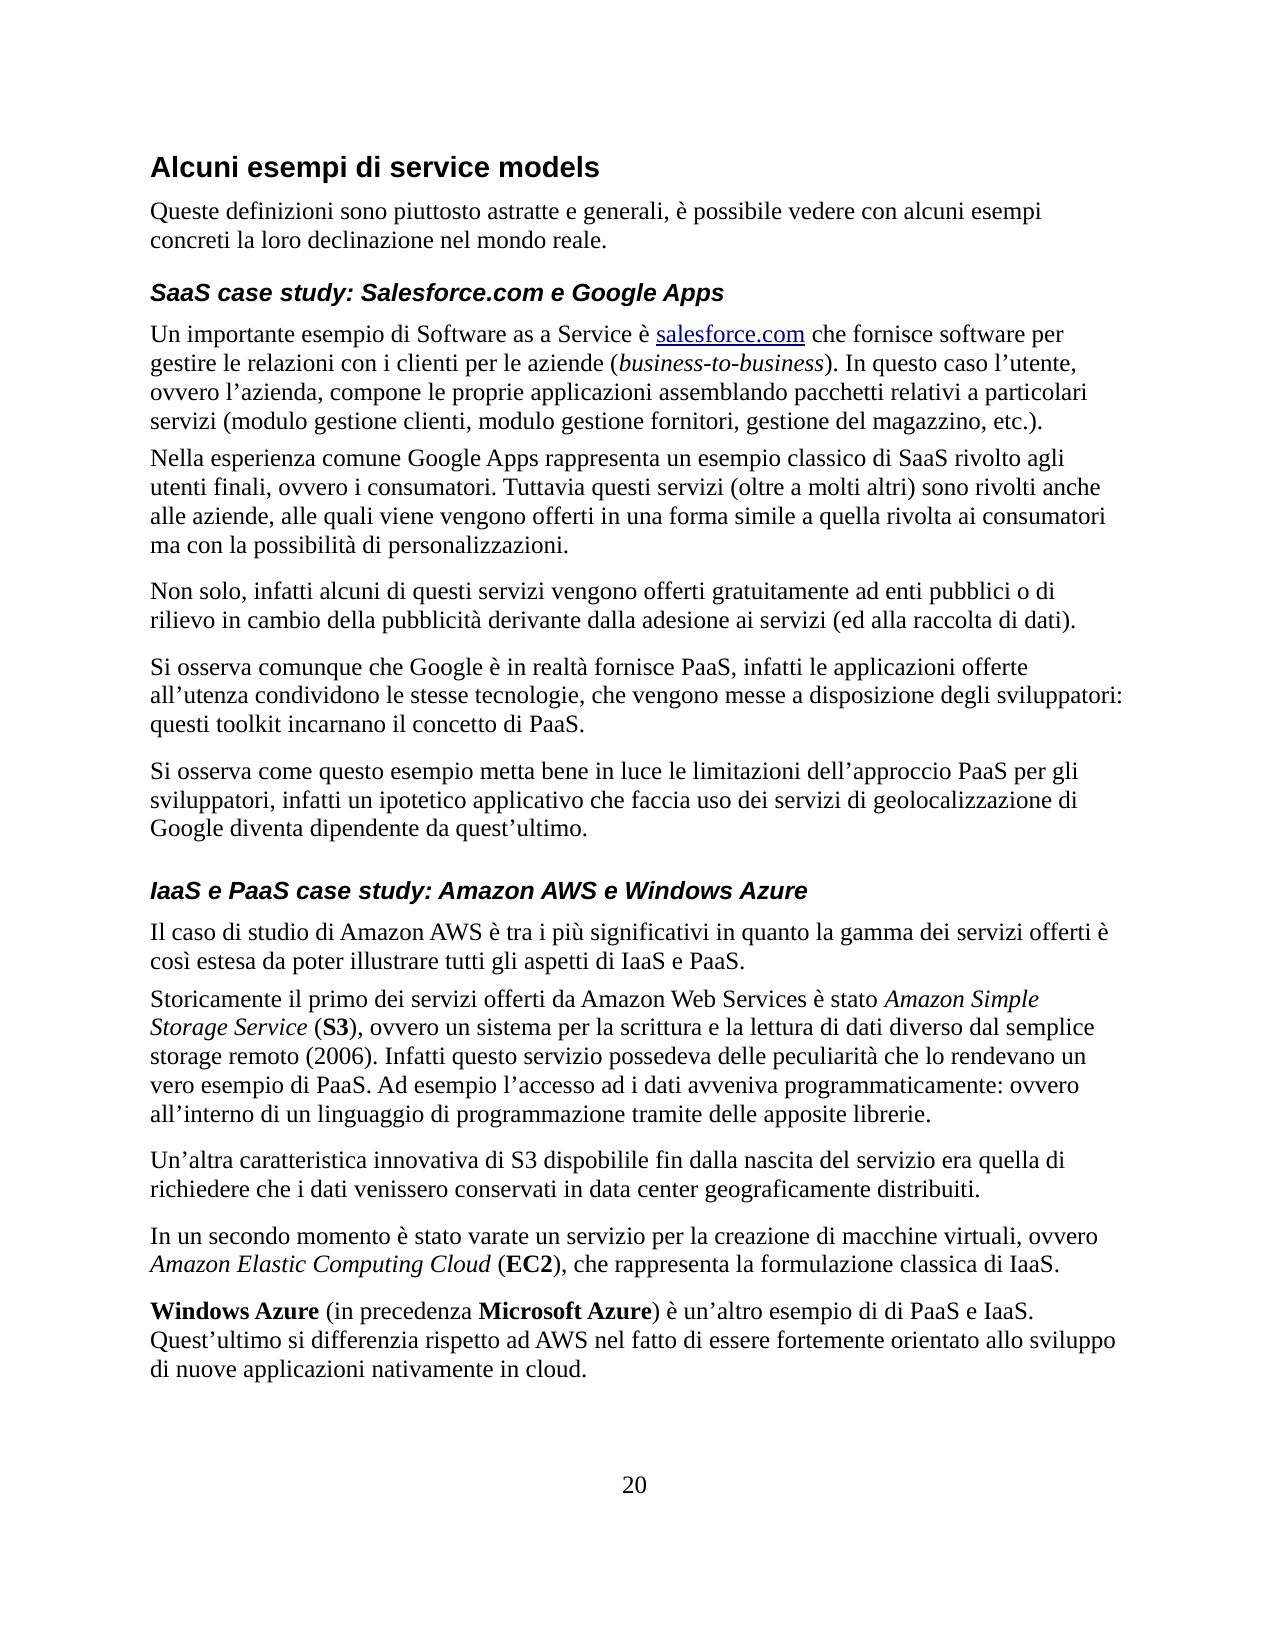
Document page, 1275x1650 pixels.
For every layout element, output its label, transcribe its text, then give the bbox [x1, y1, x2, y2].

text Un importante esempio di Software as a Service è salesforce.com che fornisce software per gestire le relazioni con i clienti per le aziende (business-to-business). In questo caso l’utente, ovvero l’azienda, compone le proprie applicazioni assemblando pacchetti relativi a particolari servizi (modulo gestione clienti, modulo gestione fornitori, gestione del magazzino, etc.). [150, 319, 1125, 434]
text Queste definizioni sono piuttosto astratte e generali, è possibile vedere con alcuni esempi concreti la loro declinazione nel mondo reale. [150, 196, 1125, 253]
text Storicamente il primo dei servizi offerti da Amazon Web Services è stato Amazon Simple Storage Service (S3), ovvero un sistema per la scrittura e la lettura di dati diverso dal semplice storage remoto (2006). Infatti questo servizio possedeva delle peculiarità che lo rendevano un vero esempio di PaaS. Ad esempio l’accesso ad i dati avveniva programmaticamente: ovvero all’interno di un linguaggio di programmazione tramite delle apposite librerie. [150, 984, 1125, 1127]
text Il caso di studio di Amazon AWS è tra i più significativi in quanto la gamma dei servizi offerti è così estesa da poter illustrare tutti gli aspetti di IaaS e PaaS. [150, 917, 1125, 975]
text Un’altra caratteristica innovativa di S3 dispobilile fin dalla nascita del servizio era quella di richiedere che i dati venissero conservati in data center geograficamente distribuiti. [150, 1145, 1125, 1203]
text Si osserva come questo esempio metta bene in luce le limitazioni dell’approccio PaaS per gli sviluppatori, infatti un ipotetico applicativo che faccia uso dei servizi di geolocalizzazione di Google diventa dipendente da quest’ultimo. [150, 756, 1125, 842]
text In un secondo momento è stato varate un servizio per la creazione di macchine virtuali, ovvero Amazon Elastic Computing Cloud (EC2), che rappresenta la formulazione classica di IaaS. [150, 1221, 1125, 1278]
text Windows Azure (in precedenza Microsoft Azure) è un’altro esempio di di PaaS e IaaS. Quest’ultimo si differenzia rispetto ad AWS nel fatto di essere fortemente orientato allo sviluppo di nuove applicazioni nativamente in cloud. [150, 1296, 1125, 1382]
subtitle Alcuni esempi di service models [150, 150, 1125, 183]
text Nella esperienza comune Google Apps rappresenta un esempio classico di SaaS rivolto agli utenti finali, ovvero i consumatori. Tuttavia questi servizi (oltre a molti altri) sono rivolti anche alle aziende, alle quali viene vengono offerti in una forma simile a quella rivolta ai consumatori ma con la possibilità di personalizzazioni. [150, 443, 1125, 558]
text Non solo, infatti alcuni di questi servizi vengono offerti gratuitamente ad enti pubblici o di rilievo in cambio della pubblicità derivante dalla adesione ai servizi (ed alla raccolta di dati). [150, 576, 1125, 634]
subtitle IaaS e PaaS case study: Amazon AWS e Windows Azure [150, 876, 1125, 905]
text Si osserva comunque che Google è in realtà fornisce PaaS, infatti le applicazioni offerte all’utenza condividono le stesse tecnologie, che vengono messe a disposizione degli sviluppatori: questi toolkit incarnano il concetto di PaaS. [150, 652, 1125, 738]
subtitle SaaS case study: Salesforce.com e Google Apps [150, 278, 1125, 307]
